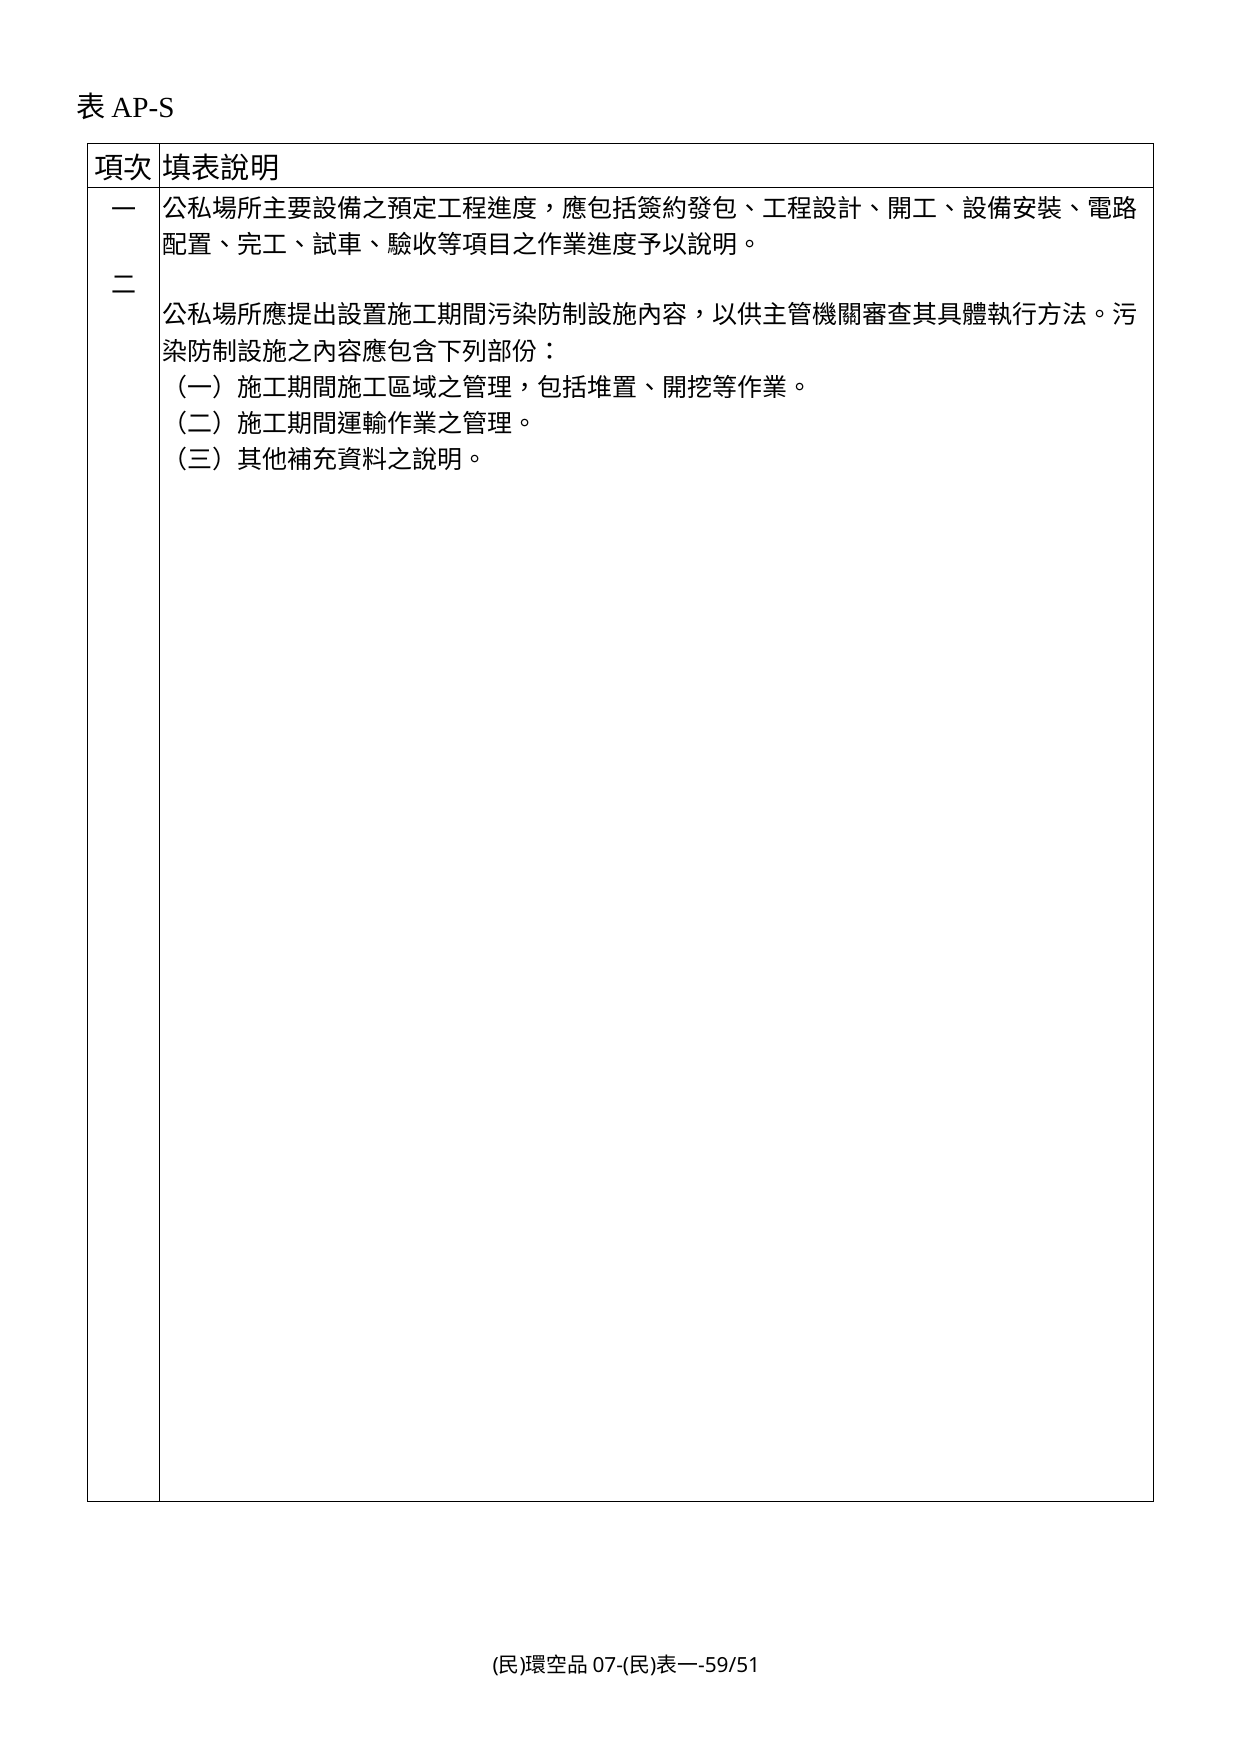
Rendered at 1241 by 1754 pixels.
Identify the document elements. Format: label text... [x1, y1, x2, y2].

table_cell 公私場所主要設備之預定工程進度，應包括簽約發包、工程設計、開工、設備安裝、電路配置、完工、試車、驗收等項目之作業進度予以說明。 公私場所應提出設置施工期間污染防制設施內容，以供主管機關審查其具體執行方法。污染防制設施之內容應包含下列部份： （一）施工期間施工區域之管理，包括堆置、開挖等作業。 （二）施工期間運輸作業之管理。 （三）其他補充資料之說明。 [160, 188, 1153, 1501]
table_header 填表說明 [160, 144, 1153, 187]
table_header 項次 [88, 144, 159, 187]
table_cell 一 二 [88, 188, 159, 1501]
text 表AP-S [76, 67, 1163, 143]
